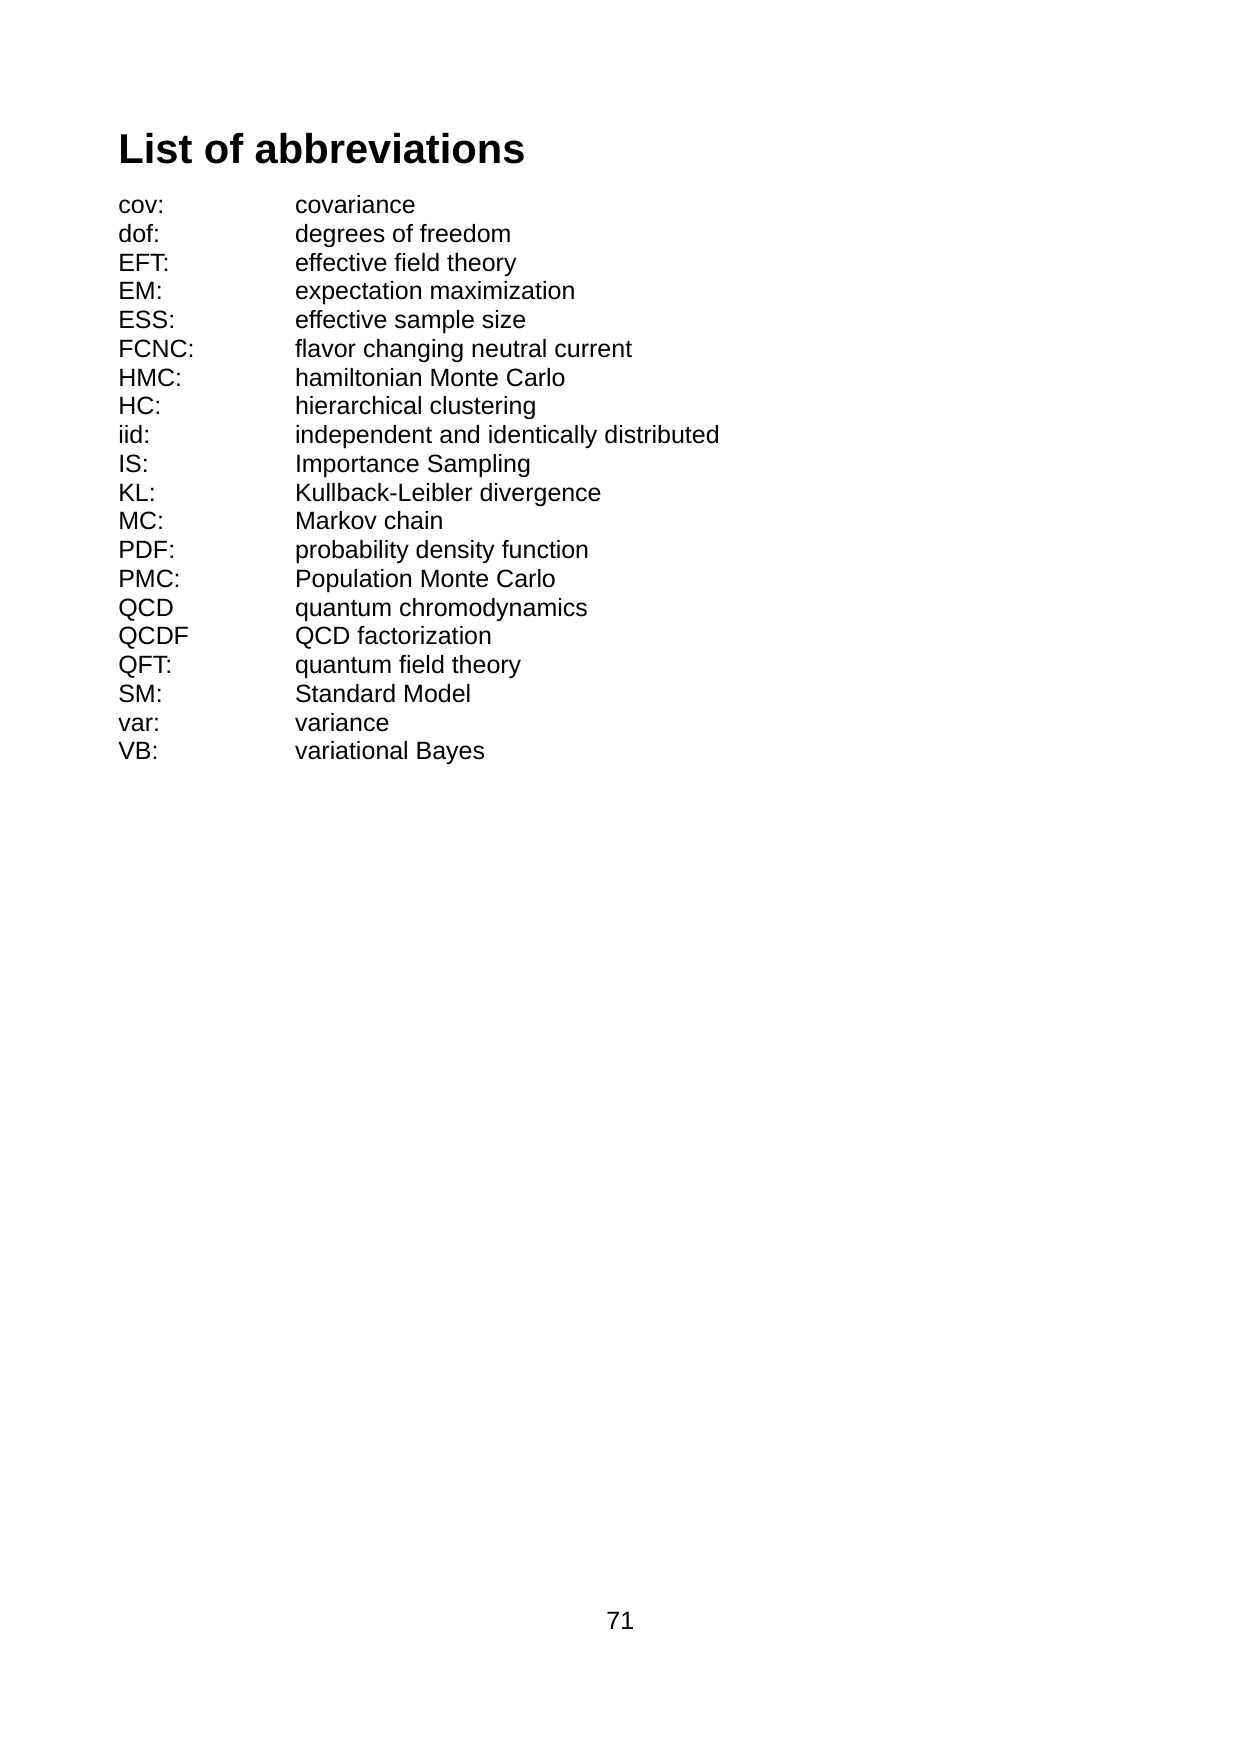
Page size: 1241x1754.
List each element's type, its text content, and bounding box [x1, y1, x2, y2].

text iid: independent and identically distributed [118, 420, 1122, 449]
text PDF: probability density function [118, 535, 1122, 564]
text List of abbreviations [118, 124, 1122, 172]
text HMC: hamiltonian Monte Carlo [118, 363, 1122, 391]
text cov: covariance [118, 190, 1122, 219]
text EM: expectation maximization [118, 276, 1122, 305]
text QCD quantum chromodynamics [118, 593, 1122, 621]
text IS: Importance Sampling [118, 449, 1122, 478]
text SM: Standard Model [118, 679, 1122, 708]
text MC: Markov chain [118, 506, 1122, 535]
text VB: variational Bayes [118, 736, 1122, 765]
text PMC: Population Monte Carlo [118, 564, 1122, 593]
text HC: hierarchical clustering [118, 391, 1122, 420]
text EFT: effective field theory [118, 248, 1122, 276]
text dof: degrees of freedom [118, 219, 1122, 248]
text QFT: quantum field theory [118, 650, 1122, 679]
text FCNC: flavor changing neutral current [118, 334, 1122, 363]
text KL: Kullback-Leibler divergence [118, 478, 1122, 506]
text var: variance [118, 708, 1122, 736]
text QCDF QCD factorization [118, 621, 1122, 650]
text ESS: effective sample size [118, 305, 1122, 334]
